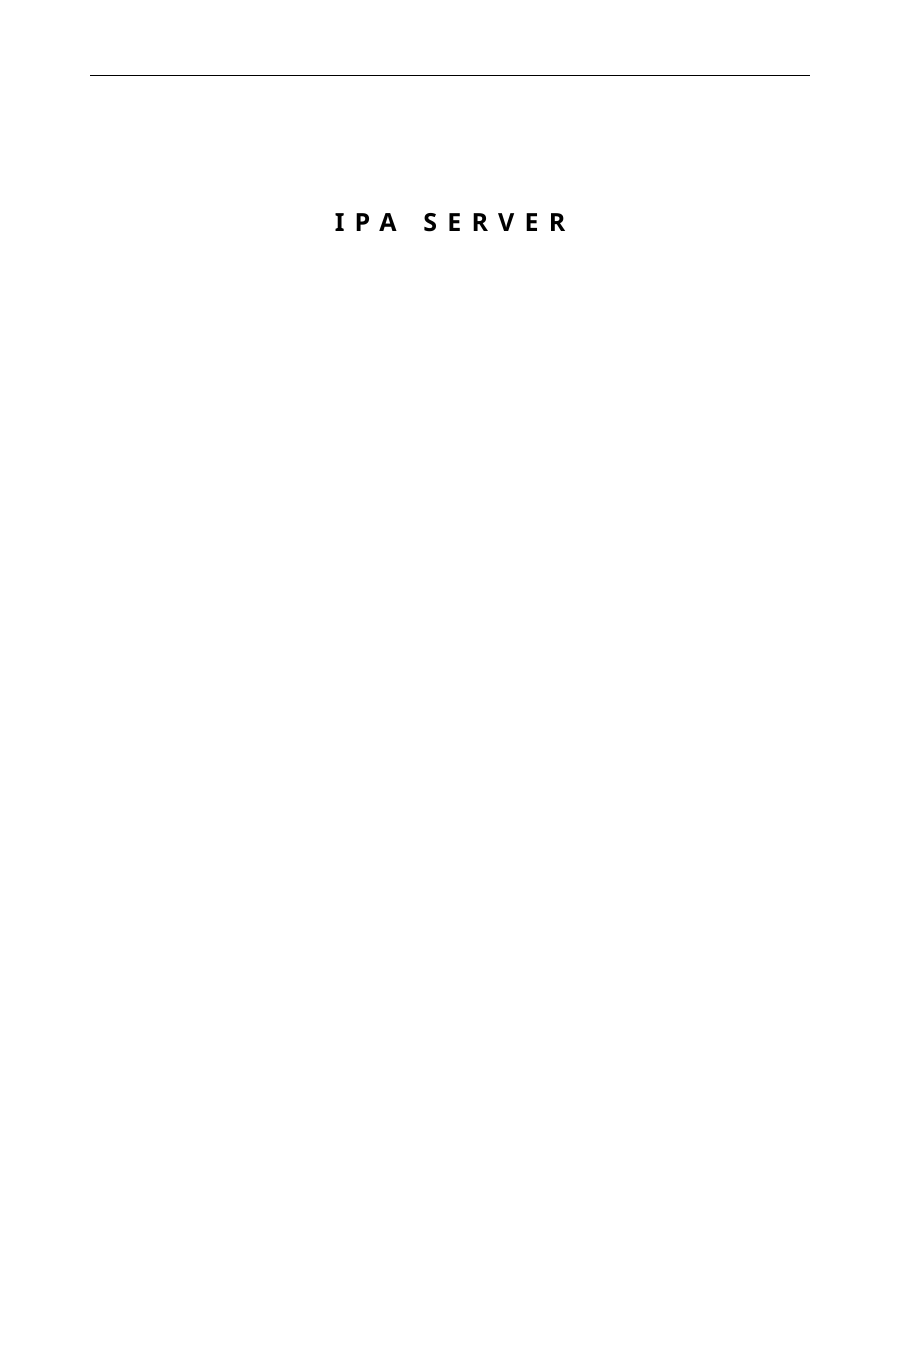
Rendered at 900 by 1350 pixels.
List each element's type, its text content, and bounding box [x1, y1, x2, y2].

subtitle IPA SERVER [90, 205, 810, 239]
